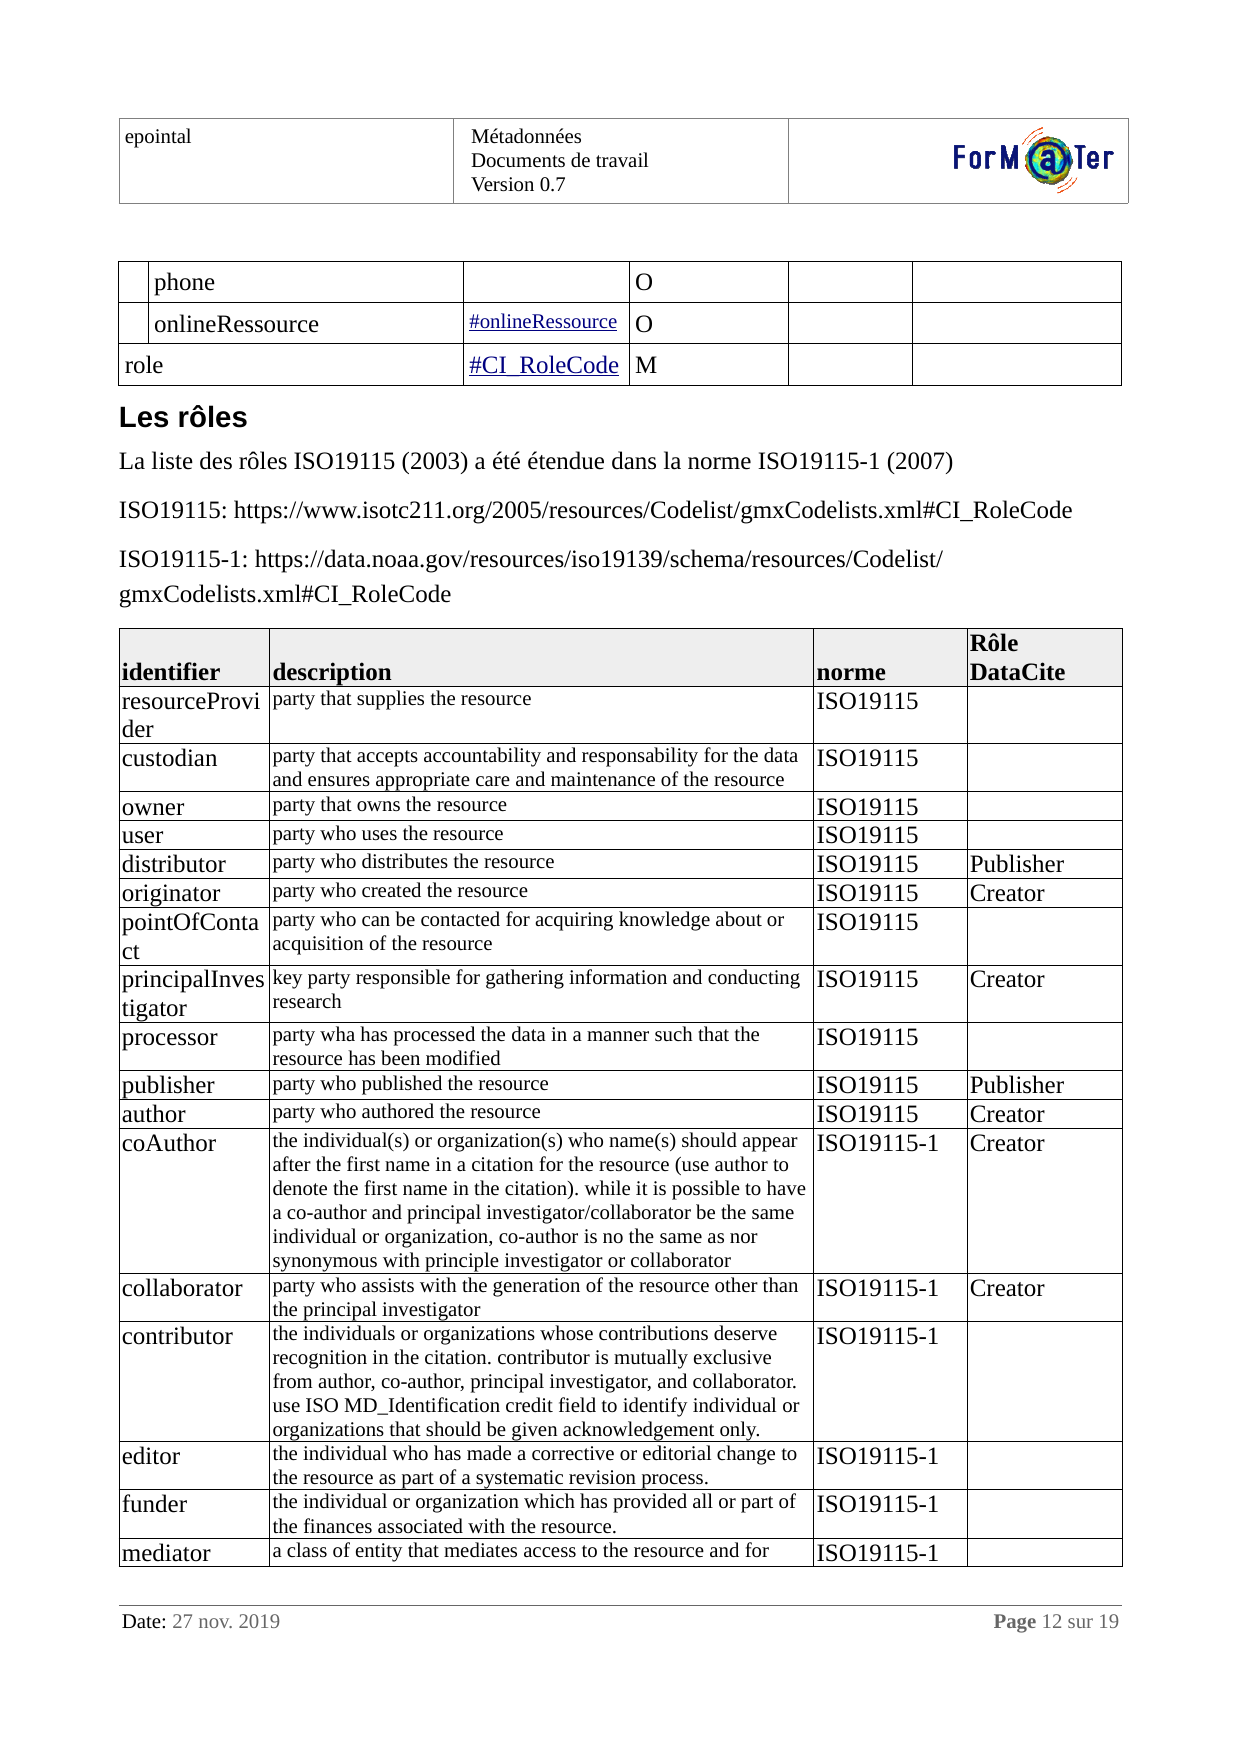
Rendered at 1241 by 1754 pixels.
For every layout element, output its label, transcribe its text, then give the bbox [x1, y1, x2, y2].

table_cell role [119, 344, 463, 384]
table_cell Creator [968, 1129, 1122, 1272]
table_cell [968, 908, 1122, 964]
text La liste des rôles ISO19115 (2003) a été étendue dans la norme ISO19115-1 (2007) [119, 446, 1122, 475]
table_cell party that supplies the resource [270, 687, 813, 743]
table_cell owner [120, 792, 269, 820]
table_cell collaborator [120, 1274, 269, 1321]
table_cell ISO19115-1 [814, 1539, 967, 1566]
table_cell ISO19115 [814, 879, 967, 907]
table_cell ISO19115 [814, 850, 967, 878]
table_cell ISO19115 [814, 821, 967, 849]
table_cell the individual(s) or organization(s) who name(s) should appear after the first name in a citation for the resource (use author to denote the first name in the citation). while it is possible to have a co-author and principal investigator/collaborator be the same individual or organization, co-author is no the same as nor synonymous with principle investigator or collaborator [270, 1129, 813, 1272]
subtitle Les rôles [119, 400, 1122, 434]
table_cell the individual or organization which has provided all or part of the finances associated with the resource. [270, 1490, 813, 1538]
table_cell author [120, 1100, 269, 1128]
table_header description [270, 629, 813, 686]
table_cell principalInvestigator [120, 966, 269, 1022]
table_cell [913, 303, 1121, 343]
table_cell [464, 262, 629, 302]
picture [944, 123, 1123, 197]
table_cell mediator [120, 1539, 269, 1566]
table_cell #onlineRessource [464, 303, 629, 343]
table_cell resourceProvider [120, 687, 269, 743]
table_cell originator [120, 879, 269, 907]
table_cell [968, 792, 1122, 820]
table_cell ISO19115 [814, 792, 967, 820]
table_cell funder [120, 1490, 269, 1538]
table_cell [913, 262, 1121, 302]
table_cell custodian [120, 744, 269, 791]
table_cell [968, 1539, 1122, 1566]
table_cell #CI_RoleCode [464, 344, 629, 384]
table_cell Creator [968, 879, 1122, 907]
table_cell party who authored the resource [270, 1100, 813, 1128]
table_cell key party responsible for gathering information and conducting research [270, 966, 813, 1022]
table_cell ISO19115 [814, 687, 967, 743]
table_cell Creator [968, 966, 1122, 1022]
table_cell onlineRessource [149, 303, 463, 343]
table_cell party who distributes the resource [270, 850, 813, 878]
table_cell ISO19115-1 [814, 1274, 967, 1321]
table_cell party who assists with the generation of the resource other than the principal investigator [270, 1274, 813, 1321]
table_cell M [630, 344, 788, 384]
table_cell party that owns the resource [270, 792, 813, 820]
table_cell [968, 744, 1122, 791]
table_cell party who published the resource [270, 1071, 813, 1099]
table_cell [968, 821, 1122, 849]
table_cell a class of entity that mediates access to the resource and for [270, 1539, 813, 1566]
table_cell ISO19115-1 [814, 1442, 967, 1489]
table_cell pointOfContact [120, 908, 269, 964]
table_cell [968, 1442, 1122, 1489]
table_cell [119, 303, 148, 343]
table_header identifier [120, 629, 269, 686]
table_cell ISO19115-1 [814, 1322, 967, 1441]
table_cell [789, 262, 912, 302]
table_cell Publisher [968, 1071, 1122, 1099]
table_header norme [814, 629, 967, 686]
table_cell user [120, 821, 269, 849]
table_cell editor [120, 1442, 269, 1489]
text ISO19115-1: https://data.noaa.gov/resources/iso19139/schema/resources/Codelist/gmxCodelists.xml#CI_RoleCode [119, 544, 1122, 608]
table_cell [789, 344, 912, 384]
table_cell [968, 1490, 1122, 1538]
table_cell Creator [968, 1100, 1122, 1128]
table_cell party wha has processed the data in a manner such that the resource has been modified [270, 1023, 813, 1070]
table_cell [968, 1322, 1122, 1441]
table_cell party that accepts accountability and responsability for the data and ensures appropriate care and maintenance of the resource [270, 744, 813, 791]
table_cell Publisher [968, 850, 1122, 878]
table_header Rôle DataCite [968, 629, 1122, 686]
table_cell [913, 344, 1121, 384]
table_cell distributor [120, 850, 269, 878]
table_cell ISO19115 [814, 1100, 967, 1128]
table_cell ISO19115 [814, 1023, 967, 1070]
table_cell O [630, 303, 788, 343]
table_cell party who uses the resource [270, 821, 813, 849]
table_cell ISO19115 [814, 1071, 967, 1099]
table_cell party who can be contacted for acquiring knowledge about or acquisition of the resource [270, 908, 813, 964]
table_cell ISO19115 [814, 744, 967, 791]
table_cell ISO19115-1 [814, 1129, 967, 1272]
table_cell phone [149, 262, 463, 302]
table_cell ISO19115 [814, 908, 967, 964]
table_cell the individual who has made a corrective or editorial change to the resource as part of a systematic revision process. [270, 1442, 813, 1489]
table_cell [119, 262, 148, 302]
text ISO19115: https://www.isotc211.org/2005/resources/Codelist/gmxCodelists.xml#CI_RoleCode [119, 495, 1122, 524]
table_cell publisher [120, 1071, 269, 1099]
table_cell the individuals or organizations whose contributions deserve recognition in the citation. contributor is mutually exclusive from author, co-author, principal investigator, and collaborator. use ISO MD_Identification credit field to identify individual or organizations that should be given acknowledgement only. [270, 1322, 813, 1441]
table_cell [968, 687, 1122, 743]
table_cell Creator [968, 1274, 1122, 1321]
table_cell ISO19115 [814, 966, 967, 1022]
table_cell contributor [120, 1322, 269, 1441]
table_cell coAuthor [120, 1129, 269, 1272]
table_cell party who created the resource [270, 879, 813, 907]
table_cell [789, 303, 912, 343]
table_cell processor [120, 1023, 269, 1070]
table_cell ISO19115-1 [814, 1490, 967, 1538]
table_cell O [630, 262, 788, 302]
table_cell [968, 1023, 1122, 1070]
